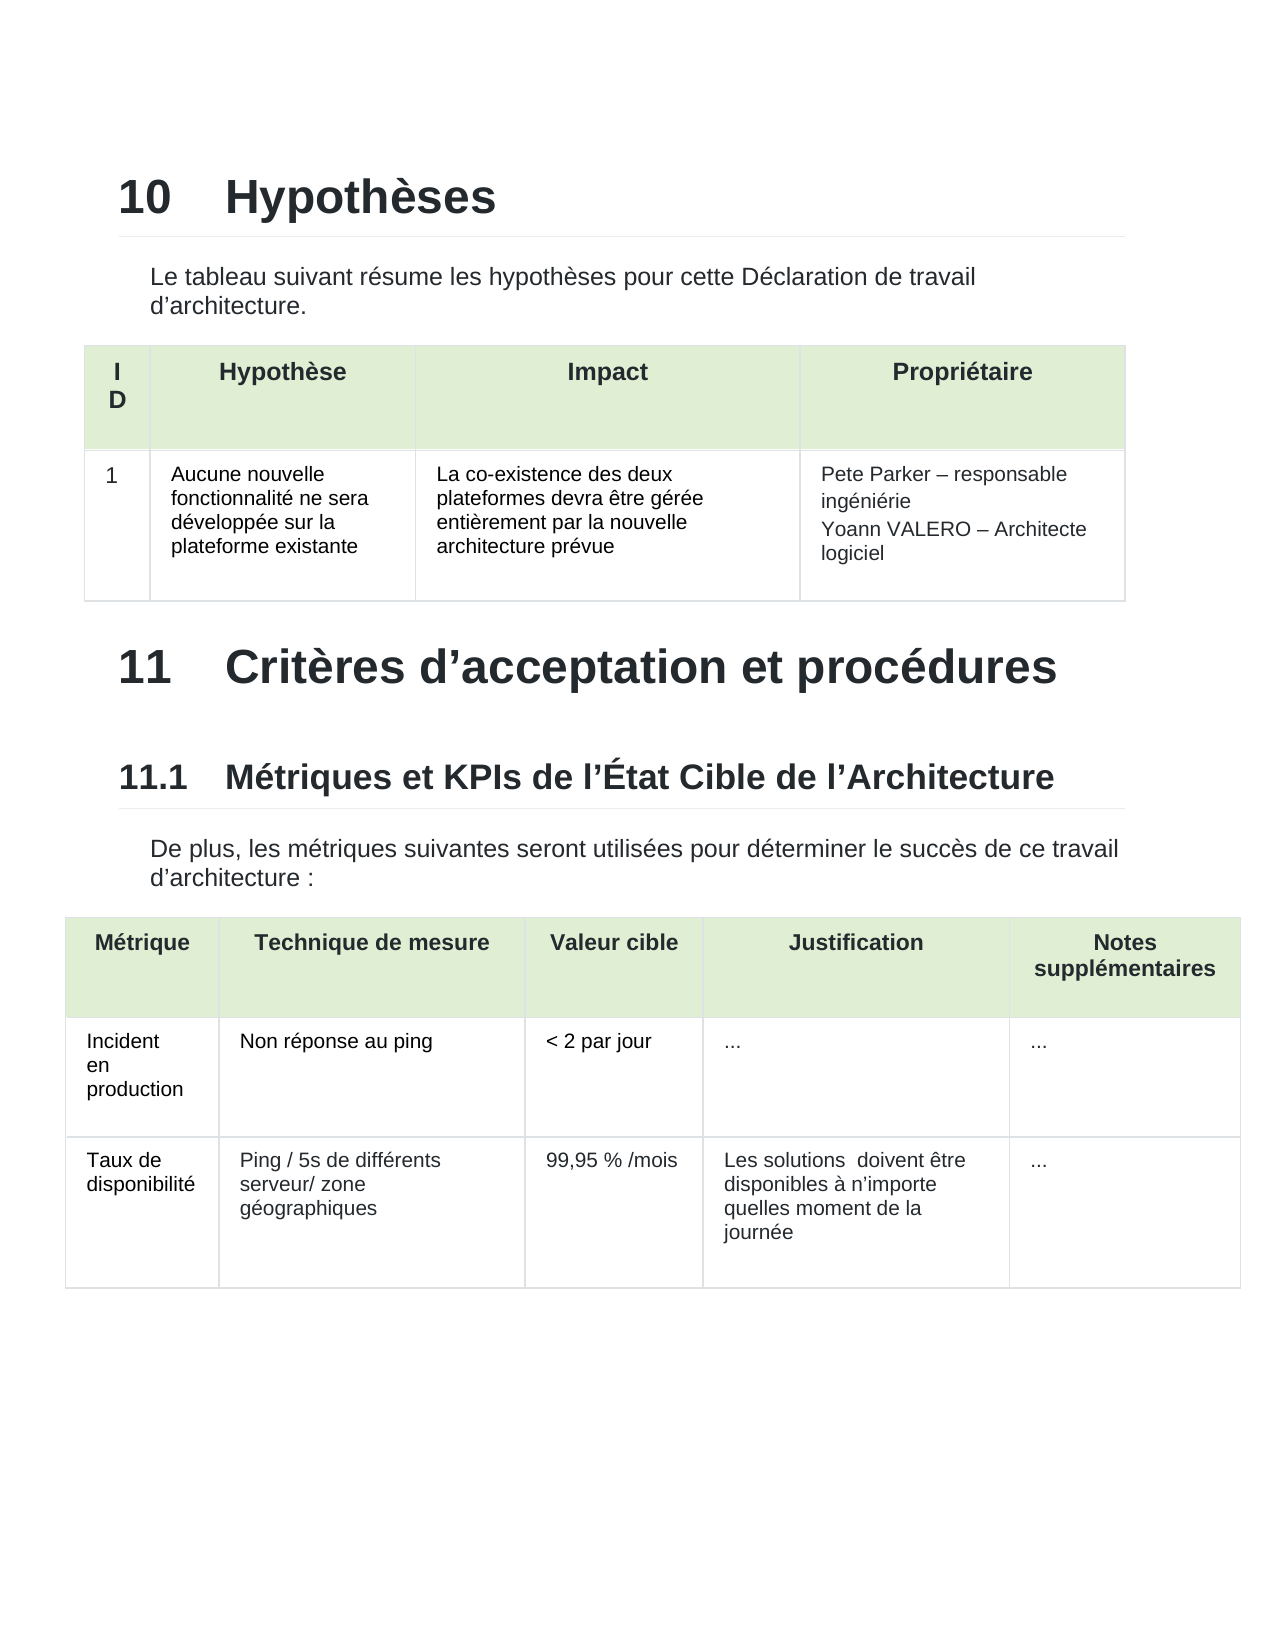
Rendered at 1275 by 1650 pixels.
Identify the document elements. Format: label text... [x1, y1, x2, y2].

table_cell ... [704, 1018, 1009, 1136]
table_cell < 2 par jour [526, 1018, 702, 1136]
table_header Justification [704, 918, 1009, 1017]
table_cell 1 [85, 451, 149, 600]
table_header Notes supplémentaires [1010, 918, 1240, 1017]
table_cell Incident en production [66, 1018, 218, 1136]
subtitle Métriques et KPIs de l’État Cible de l’Architecture [119, 757, 1125, 808]
text Le tableau suivant résume les hypothèses pour cette Déclaration de travail d’architecture. [150, 262, 1125, 320]
table_header Technique de mesure [220, 918, 524, 1017]
subtitle Critères d’acceptation et procédures [119, 639, 1125, 694]
text De plus, les métriques suivantes seront utilisées pour déterminer le succès de ce travail d’architecture : [150, 834, 1125, 892]
table_cell Les solutions doivent être disponibles à n’importe quelles moment de la journée [704, 1138, 1009, 1287]
table_header Métrique [66, 918, 218, 1017]
table_cell Taux de disponibilité [66, 1137, 218, 1287]
table_cell ... [1010, 1018, 1240, 1136]
table_cell 99,95 % /mois [526, 1138, 702, 1287]
table_header Valeur cible [526, 918, 702, 1017]
table_cell Non réponse au ping [220, 1018, 524, 1136]
table_cell Pete Parker – responsable ingéniérie Yoann VALERO – Architecte logiciel [801, 451, 1124, 600]
table_cell Aucune nouvelle fonctionnalité ne sera développée sur la plateforme existante [151, 451, 415, 600]
table_header Propriétaire [801, 346, 1124, 449]
table_cell Ping / 5s de différents serveur/ zone géographiques [220, 1138, 524, 1287]
table_header ID [85, 346, 149, 449]
table_header Hypothèse [151, 346, 415, 449]
table_cell ... [1010, 1138, 1240, 1287]
subtitle Hypothèses [119, 168, 1125, 236]
table_header Impact [416, 346, 799, 449]
table_cell La co-existence des deux plateformes devra être gérée entièrement par la nouvelle architecture prévue [416, 451, 799, 600]
